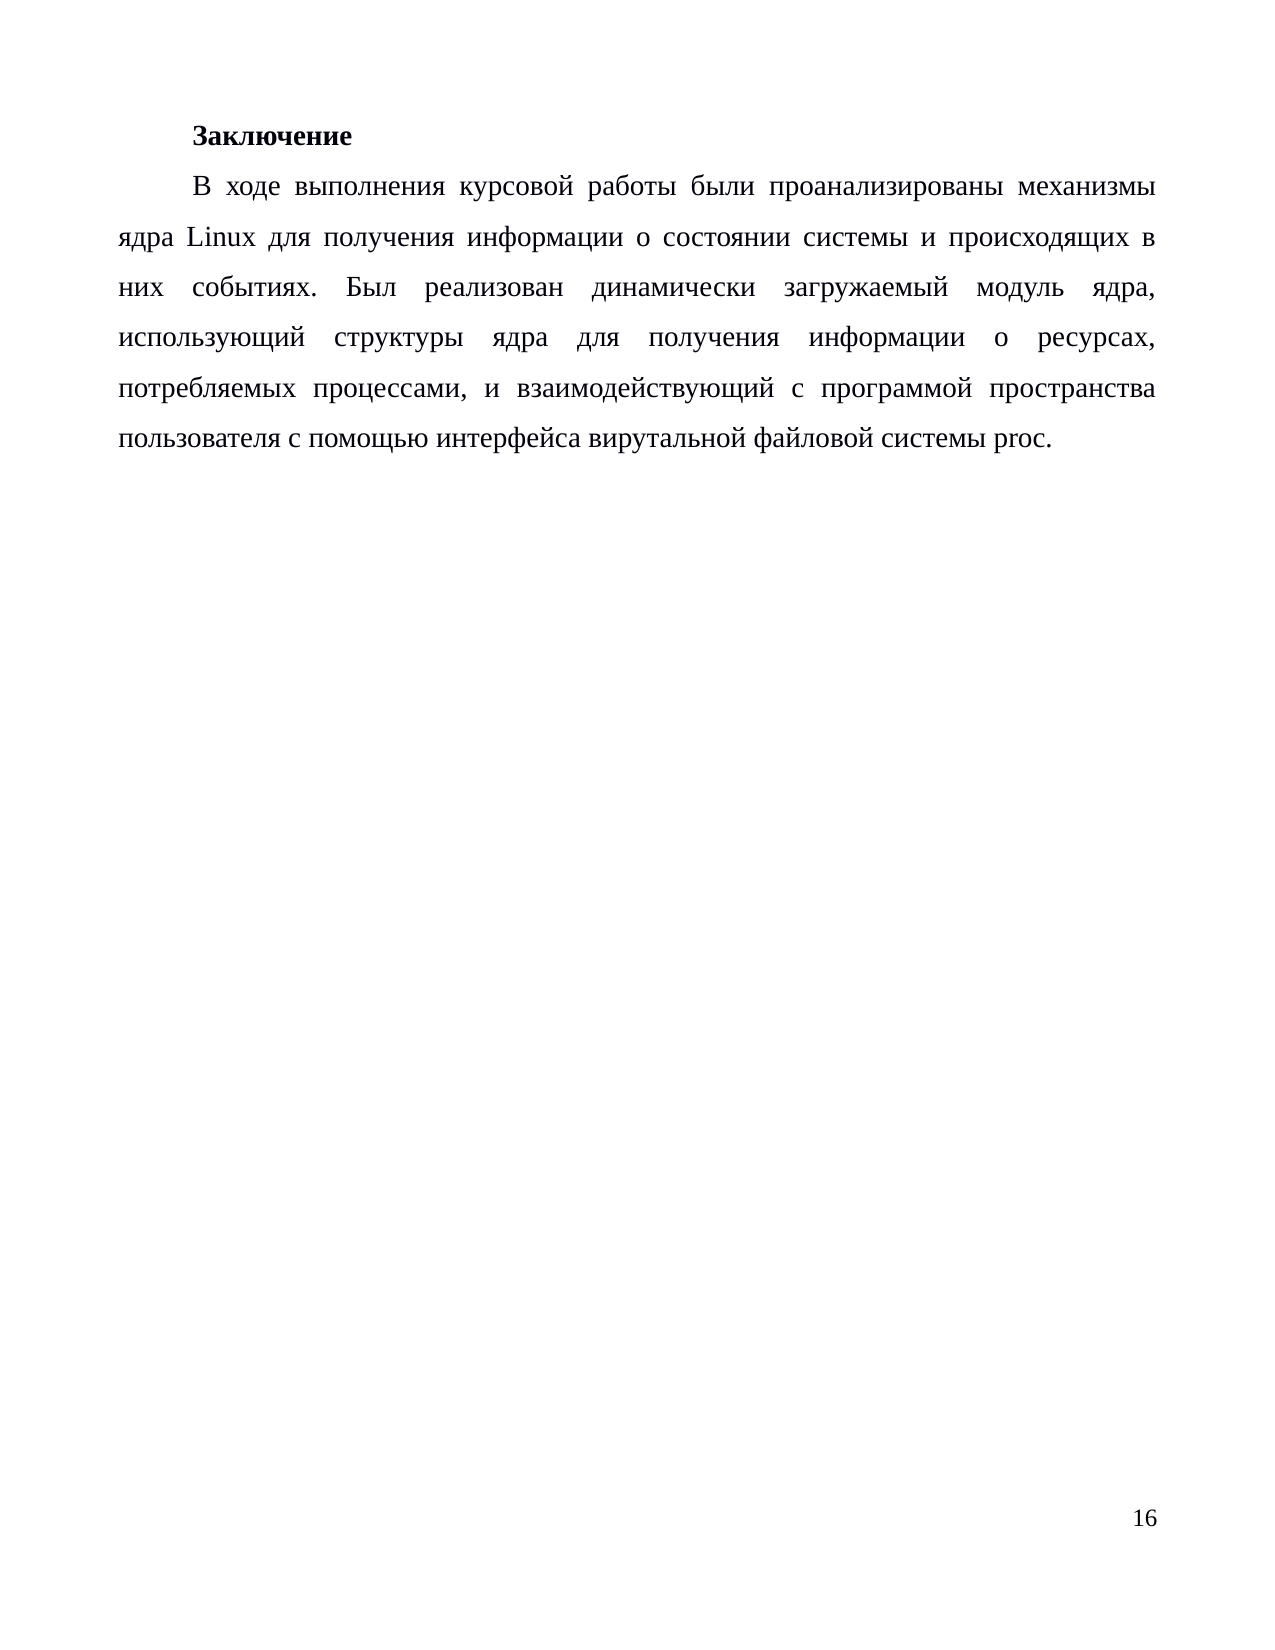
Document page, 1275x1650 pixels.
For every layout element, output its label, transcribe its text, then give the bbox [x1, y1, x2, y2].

text Заключение [118, 118, 1157, 152]
text В ходе выполнения курсовой работы были проанализированы механизмы ядра Linux для получения информации о состоянии системы и происходящих в них событиях. Был реализован динамически загружаемый модуль ядра, использующий структуры ядра для получения информации о ресурсах, потребляемых процессами, и взаимодействующий с программой пространства пользователя с помощью интерфейса вирутальной файловой системы proc. [118, 168, 1157, 453]
